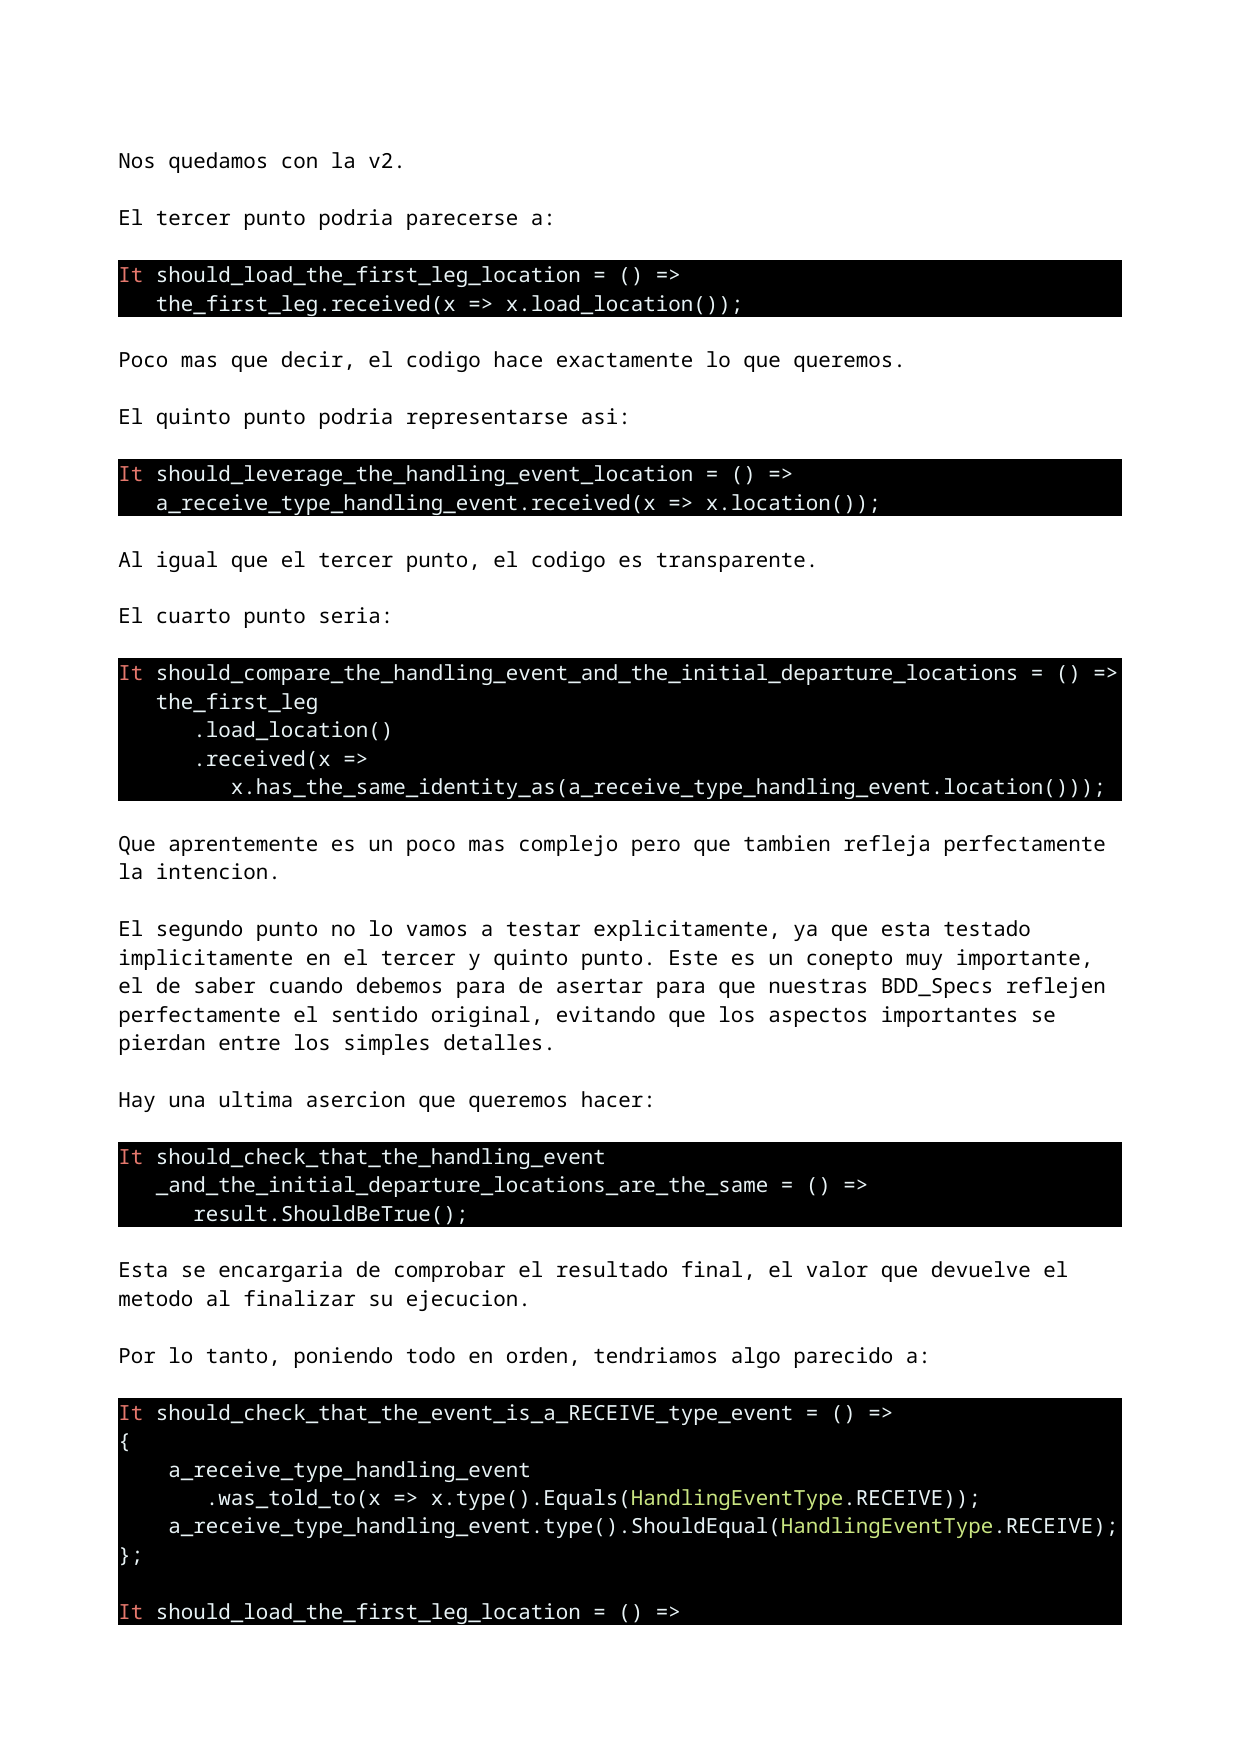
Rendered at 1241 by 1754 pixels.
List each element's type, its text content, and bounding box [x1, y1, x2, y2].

text Por lo tanto, poniendo todo en orden, tendriamos algo parecido a: [118, 1341, 1122, 1369]
text It should_leverage_the_handling_event_location = () => [118, 459, 1122, 488]
text .was_told_to(x => x.type().Equals(HandlingEventType.RECEIVE)); [118, 1483, 1122, 1512]
text Al igual que el tercer punto, el codigo es transparente. [118, 545, 1122, 573]
text El segundo punto no lo vamos a testar explicitamente, ya que esta testado implicitamente en el tercer y quinto punto. Este es un conepto muy importante, el de saber cuando debemos para de asertar para que nuestras BDD_Specs reflejen perfectamente el sentido original, evitando que los aspectos importantes se pierdan entre los simples detalles. [118, 914, 1122, 1057]
text x.has_the_same_identity_as(a_receive_type_handling_event.location())); [118, 772, 1122, 801]
text Hay una ultima asercion que queremos hacer: [118, 1085, 1122, 1113]
text a_receive_type_handling_event [118, 1455, 1122, 1483]
text El cuarto punto seria: [118, 602, 1122, 630]
text }; [118, 1540, 1122, 1568]
text It should_compare_the_handling_event_and_the_initial_departure_locations = () => [118, 658, 1122, 687]
text a_receive_type_handling_event.received(x => x.location()); [118, 488, 1122, 516]
text { [118, 1426, 1122, 1455]
text result.ShouldBeTrue(); [118, 1199, 1122, 1227]
text It should_check_that_the_handling_event [118, 1142, 1122, 1170]
text _and_the_initial_departure_locations_are_the_same = () => [118, 1170, 1122, 1199]
text Esta se encargaria de comprobar el resultado final, el valor que devuelve el metodo al finalizar su ejecucion. [118, 1256, 1122, 1312]
text the_first_leg [118, 687, 1122, 715]
text a_receive_type_handling_event.type().ShouldEqual(HandlingEventType.RECEIVE); [118, 1512, 1122, 1540]
text Que aprentemente es un poco mas complejo pero que tambien refleja perfectamente la intencion. [118, 829, 1122, 886]
text It should_check_that_the_event_is_a_RECEIVE_type_event = () => [118, 1398, 1122, 1426]
text .load_location() [118, 715, 1122, 744]
text El quinto punto podria representarse asi: [118, 402, 1122, 431]
text Nos quedamos con la v2. [118, 147, 1122, 175]
text It should_load_the_first_leg_location = () => [118, 260, 1122, 289]
text the_first_leg.received(x => x.load_location()); [118, 289, 1122, 317]
text El tercer punto podria parecerse a: [118, 203, 1122, 232]
text It should_load_the_first_leg_location = () => [118, 1597, 1122, 1625]
text .received(x => [118, 744, 1122, 772]
text Poco mas que decir, el codigo hace exactamente lo que queremos. [118, 346, 1122, 374]
